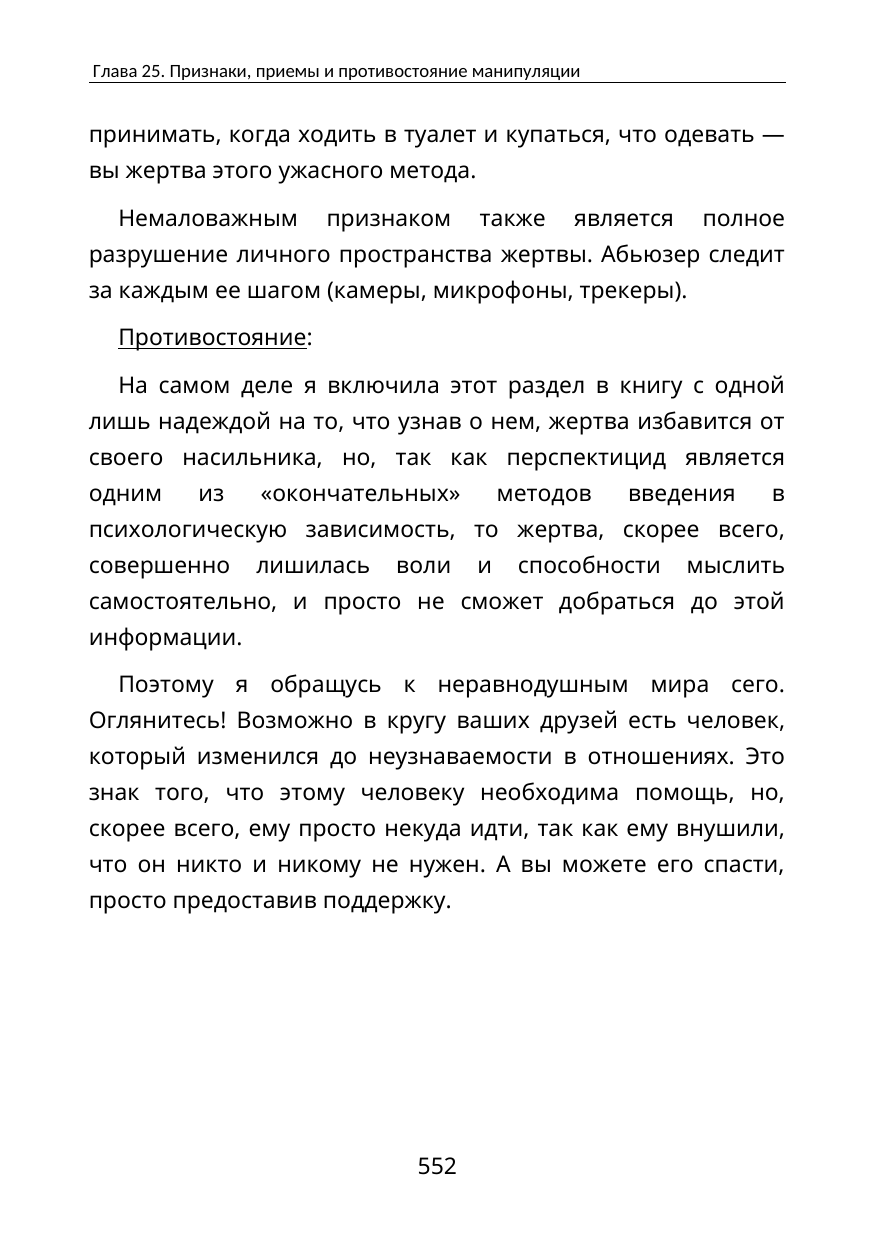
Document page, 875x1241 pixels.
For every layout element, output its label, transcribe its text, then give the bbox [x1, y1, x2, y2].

text На самом деле я включила этот раздел в книгу с одной лишь надеждой на то, что узнав о нем, жертва избавится от своего насильника, но, так как перспектицид является одним из «окончательных» методов введения в психологическую зависимость, то жертва, скорее всего, совершенно лишилась воли и способности мыслить самостоятельно, и просто не сможет добраться до этой информации. [88, 369, 786, 652]
text Противостояние: [88, 321, 786, 352]
text Немаловажным признаком также является полное разрушение личного пространства жертвы. Абьюзер следит за каждым ее шагом (камеры, микрофоны, трекеры). [88, 202, 786, 305]
text Поэтому я обращусь к неравнодушным мира сего. Оглянитесь! Возможно в кругу ваших друзей есть человек, который изменился до неузнаваемости в отношениях. Это знак того, что этому человеку необходима помощь, но, скорее всего, ему просто некуда идти, так как ему внушили, что он никто и никому не нужен. А вы можете его спасти, просто предоставив поддержку. [88, 668, 786, 915]
text принимать, когда ходить в туалет и купаться, что одевать — вы жертва этого ужасного метода. [88, 118, 786, 185]
